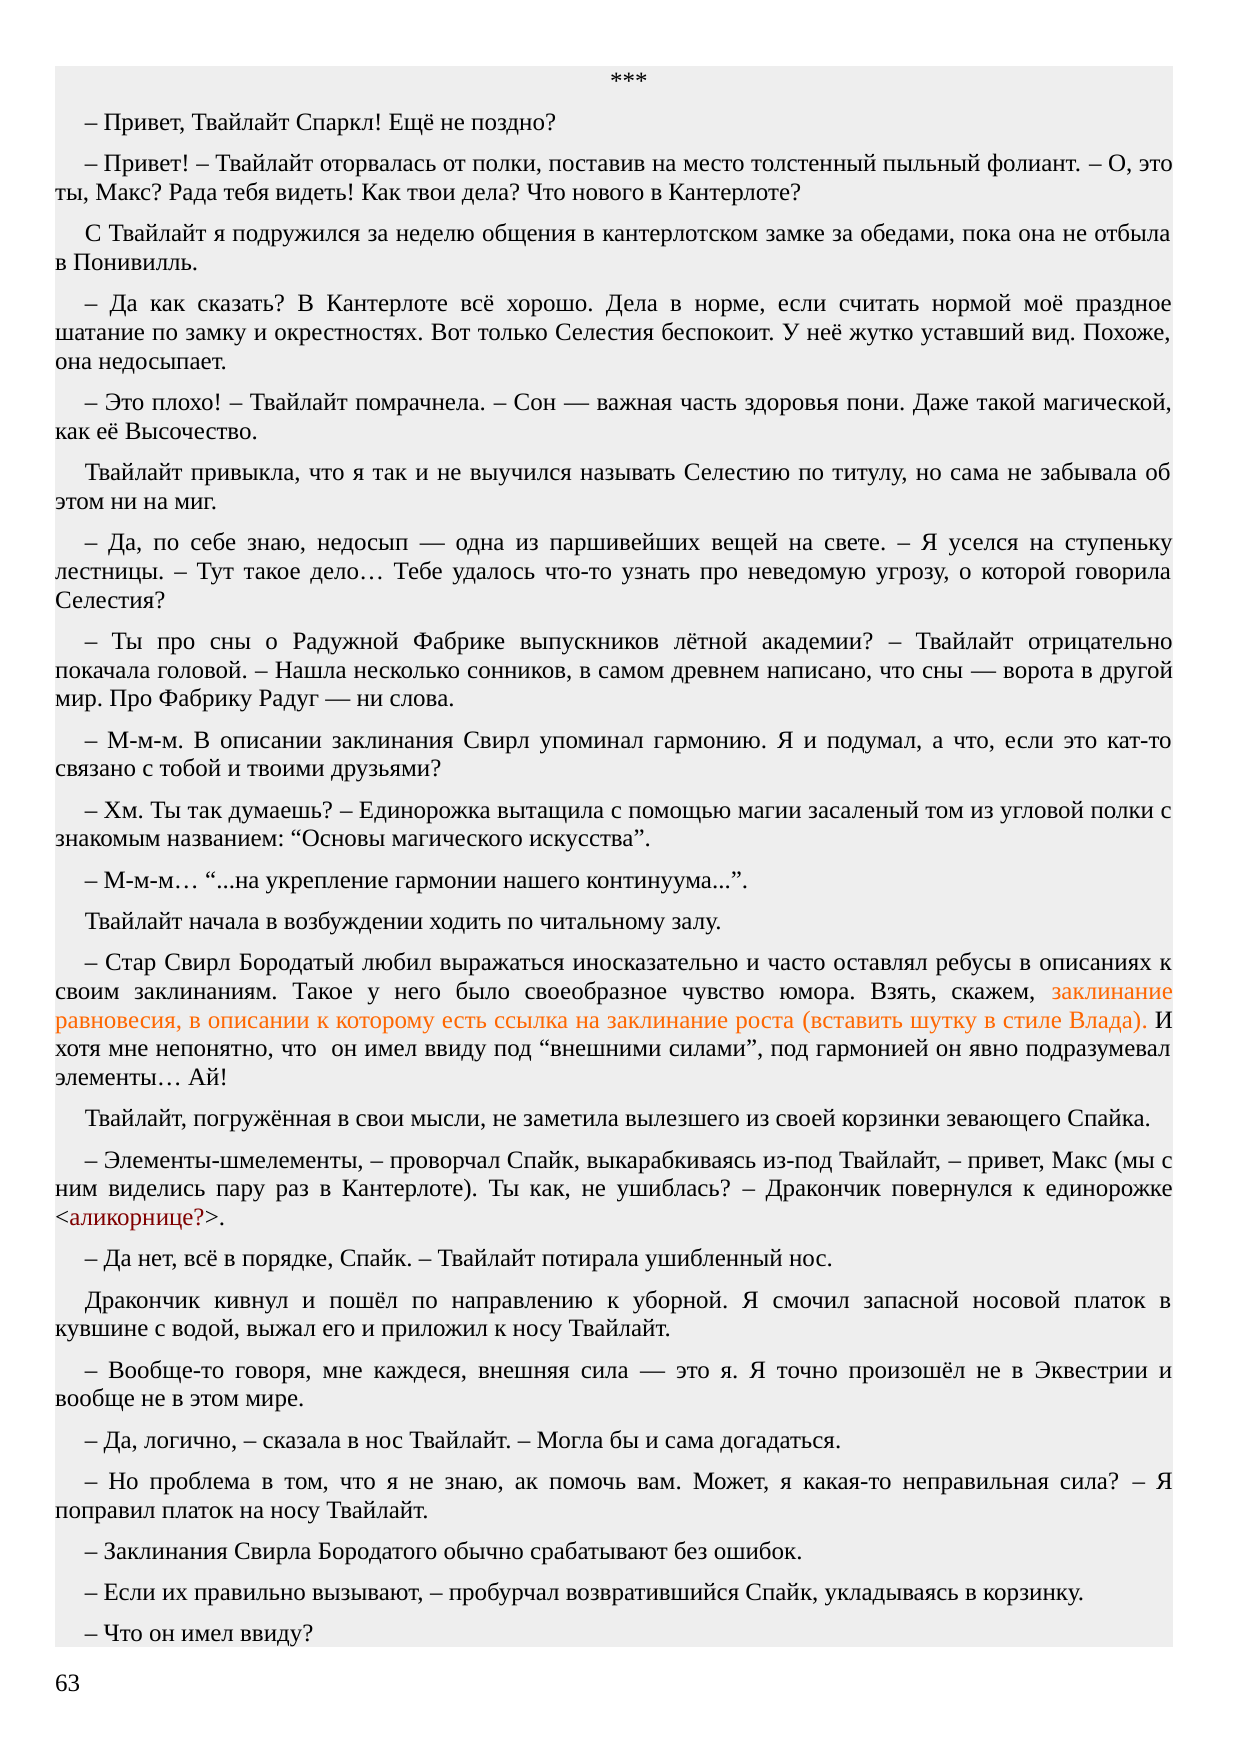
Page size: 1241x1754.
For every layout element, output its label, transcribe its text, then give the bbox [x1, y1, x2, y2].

text – Да как сказать? В Кантерлоте всё хорошо. Дела в норме, если считать нормой моё праздное шатание по замку и окрестностях. Вот только Селестия беспокоит. У неё жутко уставший вид. Похоже, она недосыпает. [55, 288, 1173, 375]
text – Да, по себе знаю, недосып — одна из паршивейших вещей на свете. – Я уселся на ступеньку лестницы. – Тут такое дело… Тебе удалось что-то узнать про неведомую угрозу, о которой говорила Селестия? [55, 527, 1173, 613]
text Дракончик кивнул и пошёл по направлению к уборной. Я смочил запасной носовой платок в кувшине с водой, выжал его и приложил к носу Твайлайт. [55, 1285, 1173, 1342]
text – М-м-м… “...на укрепление гармонии нашего континуума...”. [55, 865, 1173, 893]
text – Да нет, всё в порядке, Спайк. – Твайлайт потирала ушибленный нос. [55, 1243, 1173, 1272]
text – Привет, Твайлайт Спаркл! Ещё не поздно? [55, 107, 1173, 136]
text – Элементы-шмелементы, – проворчал Спайк, выкарабкиваясь из-под Твайлайт, – привет, Макс (мы с ним виделись пару раз в Кантерлоте). Ты как, не ушиблась? – Дракончик повернулся к единорожке <аликорнице?>. [55, 1145, 1173, 1231]
text Твайлайт начала в возбуждении ходить по читальному залу. [55, 906, 1173, 935]
text – Да, логично, – сказала в нос Твайлайт. – Могла бы и сама догадаться. [55, 1425, 1173, 1453]
text – Привет! – Твайлайт оторвалась от полки, поставив на место толстенный пыльный фолиант. – О, это ты, Макс? Рада тебя видеть! Как твои дела? Что нового в Кантерлоте? [55, 148, 1173, 206]
text Твайлайт привыкла, что я так и не выучился называть Селестию по титулу, но сама не забывала об этом ни на миг. [55, 457, 1173, 515]
text – Это плохо! – Твайлайт помрачнела. – Сон — важная часть здоровья пони. Даже такой магической, как её Высочество. [55, 387, 1173, 445]
text – Ты про сны о Радужной Фабрике выпускников лётной академии? – Твайлайт отрицательно покачала головой. – Нашла несколько сонников, в самом древнем написано, что сны — ворота в другой мир. Про Фабрику Радуг — ни слова. [55, 626, 1173, 712]
text – Хм. Ты так думаешь? – Единорожка вытащила с помощью магии засаленый том из угловой полки с знакомым названием: “Основы магического искусства”. [55, 795, 1173, 852]
text *** [55, 66, 1173, 95]
text – Вообще-то говоря, мне каждеся, внешняя сила — это я. Я точно произошёл не в Эквестрии и вообще не в этом мире. [55, 1355, 1173, 1412]
text – Если их правильно вызывают, – пробурчал возвратившийся Спайк, укладываясь в корзинку. [55, 1577, 1173, 1606]
text – Стар Свирл Бородатый любил выражаться иносказательно и часто оставлял ребусы в описаниях к своим заклинаниям. Такое у него было своеобразное чувство юмора. Взять, скажем, заклинание равновесия, в описании к которому есть ссылка на заклинание роста (вставить шутку в стиле Влада). И хотя мне непонятно, что он имел ввиду под “внешними силами”, под гармонией он явно подразумевал элементы… Ай! [55, 947, 1173, 1091]
text – Заклинания Свирла Бородатого обычно срабатывают без ошибок. [55, 1536, 1173, 1565]
text Твайлайт, погружённая в свои мысли, не заметила вылезшего из своей корзинки зевающего Спайка. [55, 1103, 1173, 1132]
text – Что он имел ввиду? [55, 1618, 1173, 1647]
text – Но проблема в том, что я не знаю, ак помочь вам. Может, я какая-то неправильная сила? – Я поправил платок на носу Твайлайт. [55, 1466, 1173, 1523]
text – М-м-м. В описании заклинания Свирл упоминал гармонию. Я и подумал, а что, если это кат-то связано с тобой и твоими друзьями? [55, 725, 1173, 782]
text С Твайлайт я подружился за неделю общения в кантерлотском замке за обедами, пока она не отбыла в Понивилль. [55, 218, 1173, 276]
